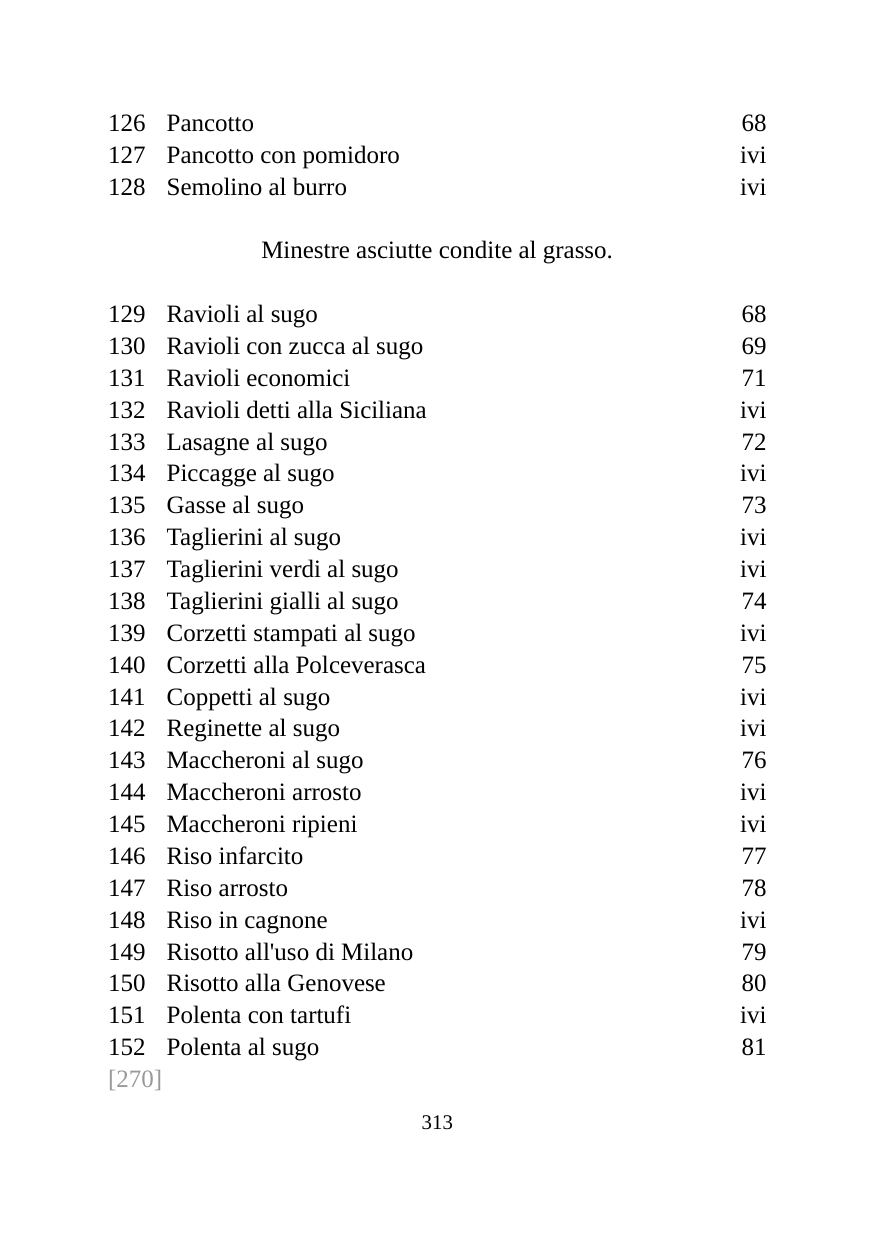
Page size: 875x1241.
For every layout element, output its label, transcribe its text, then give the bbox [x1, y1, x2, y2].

table_cell ivi [704, 457, 768, 489]
table_cell 145 [106, 808, 165, 839]
table_cell 137 [106, 553, 165, 584]
table_cell Ravioli detti alla Siciliana [165, 393, 703, 425]
table_cell 79 [704, 935, 768, 967]
table_cell 78 [704, 871, 768, 903]
table_cell Semolino al burro [165, 170, 703, 202]
table_cell 141 [106, 680, 165, 712]
table_cell Risotto all'uso di Milano [165, 935, 703, 967]
table_cell [704, 266, 768, 297]
table_cell 73 [704, 489, 768, 521]
table_cell 140 [106, 648, 165, 680]
table_cell Taglierini verdi al sugo [165, 553, 703, 584]
table_cell 77 [704, 839, 768, 871]
table_cell 71 [704, 361, 768, 393]
table_cell ivi [704, 553, 768, 584]
table_cell 151 [106, 999, 165, 1031]
table_cell ivi [704, 903, 768, 935]
table_cell 128 [106, 170, 165, 202]
table_cell Corzetti alla Polceverasca [165, 648, 703, 680]
table_cell 134 [106, 457, 165, 489]
table_cell ivi [704, 999, 768, 1031]
table_cell 142 [106, 712, 165, 744]
table_cell ivi [704, 138, 768, 170]
table_cell Maccheroni ripieni [165, 808, 703, 839]
table_cell [165, 266, 703, 297]
table_cell Piccagge al sugo [165, 457, 703, 489]
table_cell ivi [704, 521, 768, 552]
table_cell Pancotto con pomidoro [165, 138, 703, 170]
table_cell Risotto alla Genovese [165, 967, 703, 999]
table_cell [704, 202, 768, 234]
table_cell Polenta al sugo [165, 1031, 703, 1062]
table_cell [270] [106, 1063, 165, 1094]
table_cell Gasse al sugo [165, 489, 703, 521]
table_cell Pancotto [165, 106, 703, 138]
table_cell Coppetti al sugo [165, 680, 703, 712]
table_cell 74 [704, 584, 768, 616]
table_cell Riso infarcito [165, 839, 703, 871]
table_cell 147 [106, 871, 165, 903]
table_cell [165, 1063, 703, 1094]
table_cell 131 [106, 361, 165, 393]
table_cell 72 [704, 425, 768, 457]
table_cell 68 [704, 106, 768, 138]
table_cell Corzetti stampati al sugo [165, 616, 703, 648]
table_cell 75 [704, 648, 768, 680]
table_cell 132 [106, 393, 165, 425]
table_cell 144 [106, 776, 165, 807]
table_cell ivi [704, 808, 768, 839]
table_cell Riso arrosto [165, 871, 703, 903]
table_cell [106, 202, 165, 234]
table_cell 126 [106, 106, 165, 138]
table_cell Ravioli economici [165, 361, 703, 393]
table_cell ivi [704, 616, 768, 648]
table_cell 146 [106, 839, 165, 871]
table_cell 136 [106, 521, 165, 552]
table_cell ivi [704, 776, 768, 807]
table_cell [106, 266, 165, 297]
table_cell 139 [106, 616, 165, 648]
table_cell Maccheroni arrosto [165, 776, 703, 807]
table_cell [704, 1063, 768, 1094]
table_cell 129 [106, 298, 165, 329]
table_cell 130 [106, 329, 165, 361]
table_cell Taglierini al sugo [165, 521, 703, 552]
table_cell Riso in cagnone [165, 903, 703, 935]
table_cell Ravioli al sugo [165, 298, 703, 329]
table_cell 81 [704, 1031, 768, 1062]
table_cell Ravioli con zucca al sugo [165, 329, 703, 361]
table_cell ivi [704, 712, 768, 744]
table_cell Maccheroni al sugo [165, 744, 703, 776]
table_cell 69 [704, 329, 768, 361]
table_cell Minestre asciutte condite al grasso. [106, 234, 768, 266]
table_cell 68 [704, 298, 768, 329]
table_cell 133 [106, 425, 165, 457]
table_cell ivi [704, 393, 768, 425]
table_cell ivi [704, 680, 768, 712]
table_cell 152 [106, 1031, 165, 1062]
table_cell Taglierini gialli al sugo [165, 584, 703, 616]
table_cell ivi [704, 170, 768, 202]
table_cell Polenta con tartufi [165, 999, 703, 1031]
table_cell 76 [704, 744, 768, 776]
table_cell [165, 202, 703, 234]
table_cell 149 [106, 935, 165, 967]
table_cell 80 [704, 967, 768, 999]
table_cell 135 [106, 489, 165, 521]
table_cell Lasagne al sugo [165, 425, 703, 457]
table_cell 127 [106, 138, 165, 170]
table_cell 148 [106, 903, 165, 935]
table_cell 143 [106, 744, 165, 776]
table_cell Reginette al sugo [165, 712, 703, 744]
table_cell 138 [106, 584, 165, 616]
table_cell 150 [106, 967, 165, 999]
